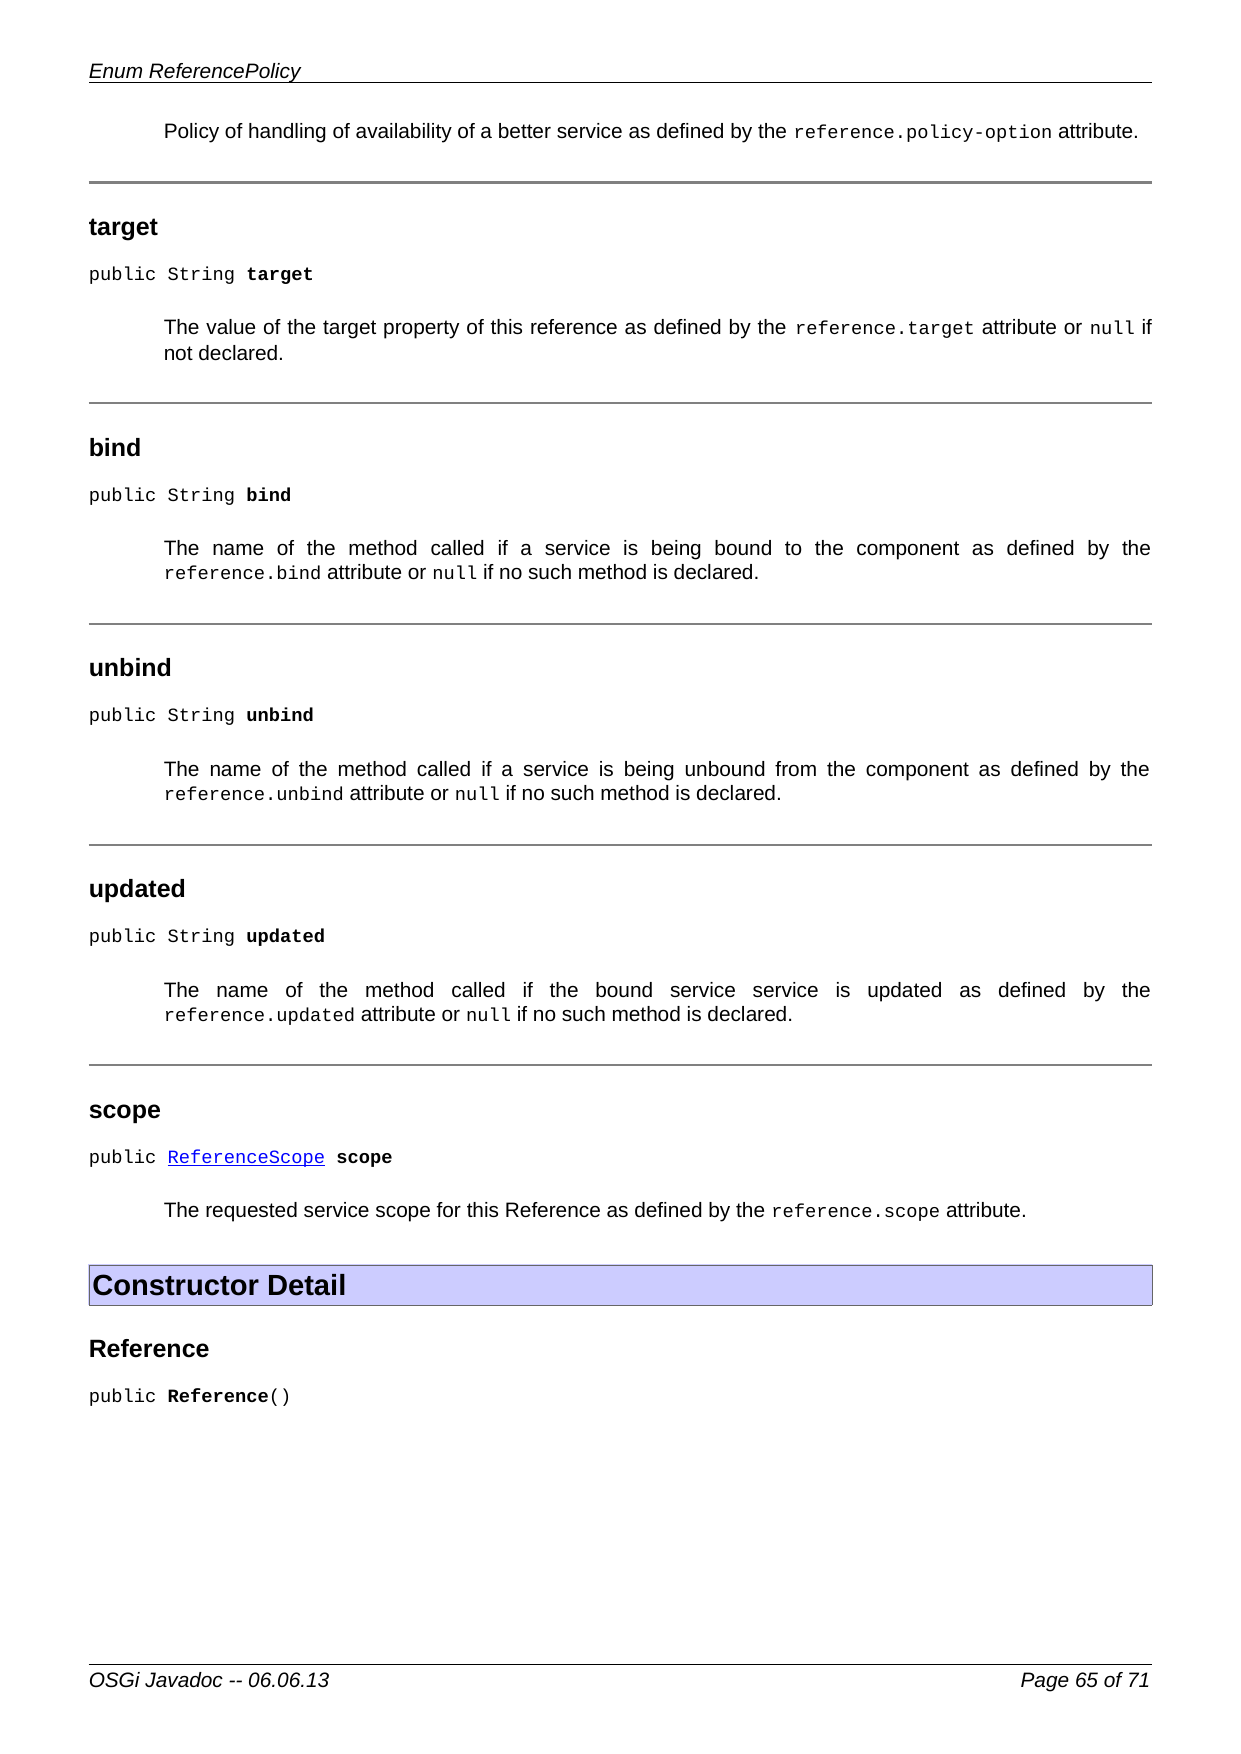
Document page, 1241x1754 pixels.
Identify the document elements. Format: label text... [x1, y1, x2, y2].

text The name of the method called if a service is being unbound from the component as defined by the reference.unbind attribute or null if no such method is declared. [163, 757, 1152, 806]
subtitle Reference [88, 1334, 1152, 1362]
text public String unbind [88, 706, 1152, 727]
text The value of the target property of this reference as defined by the reference.target attribute or null if not declared. [163, 315, 1152, 364]
text public String bind [88, 486, 1152, 507]
subtitle scope [88, 1095, 1152, 1123]
text public ReferenceScope scope [88, 1148, 1152, 1169]
subtitle Constructor Detail [90, 1266, 1152, 1305]
subtitle target [88, 212, 1152, 241]
subtitle bind [88, 433, 1152, 461]
text The name of the method called if the bound service service is updated as defined by the reference.updated attribute or null if no such method is declared. [163, 977, 1152, 1027]
subtitle updated [88, 874, 1152, 903]
text Policy of handling of availability of a better service as defined by the reference.policy-option attribute. [163, 118, 1152, 144]
text The name of the method called if a service is being bound to the component as defined by the reference.bind attribute or null if no such method is declared. [163, 536, 1152, 585]
text public String updated [88, 927, 1152, 948]
text public String target [88, 265, 1152, 286]
text The requested service scope for this Reference as defined by the reference.scope attribute. [163, 1198, 1152, 1223]
subtitle unbind [88, 653, 1152, 682]
text public Reference() [88, 1387, 1152, 1408]
